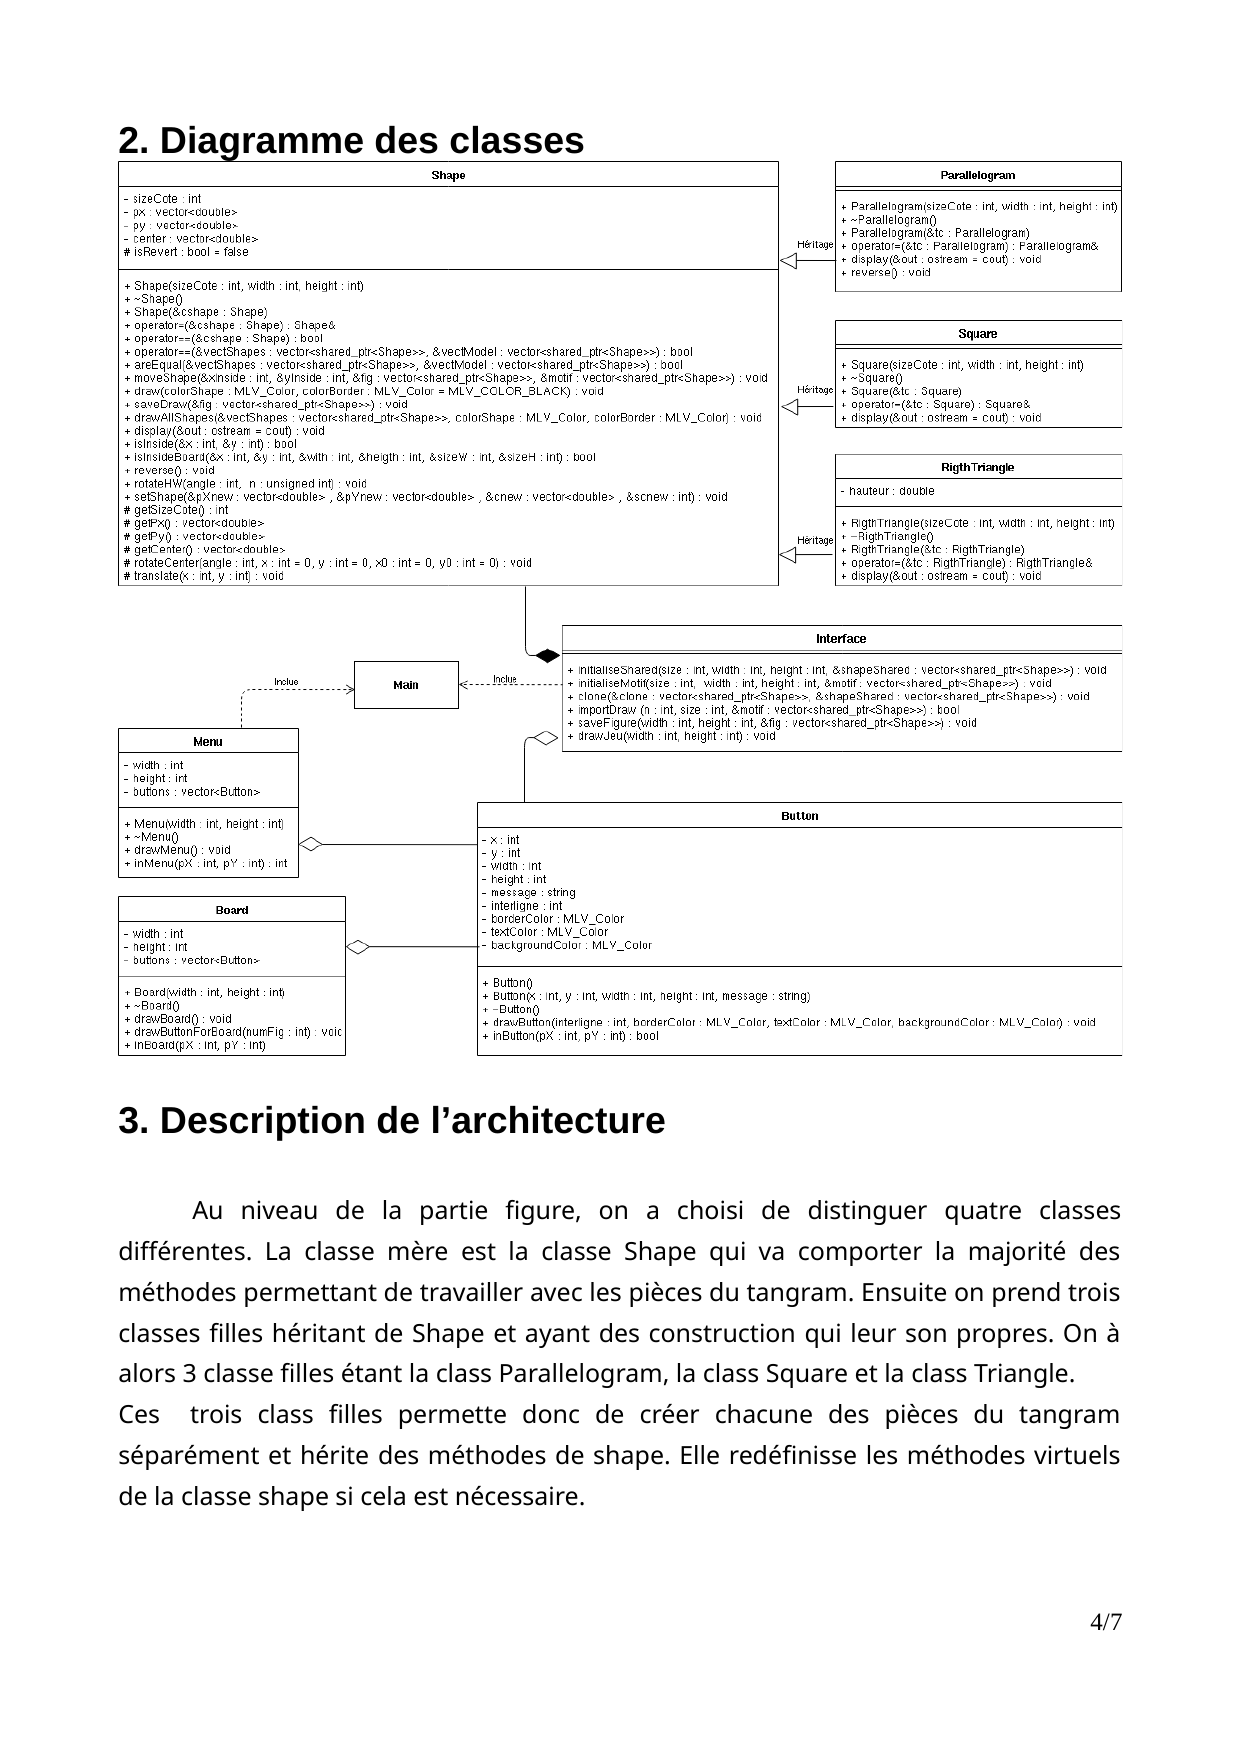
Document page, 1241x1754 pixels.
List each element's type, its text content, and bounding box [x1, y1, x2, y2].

subtitle 3. Description de l’architecture [118, 1098, 1122, 1141]
text Ces trois class filles permette donc de créer chacune des pièces du tangram séparément et hérite des méthodes de shape. Elle redéfinisse les méthodes virtuels de la classe shape si cela est nécessaire. [118, 1397, 1122, 1513]
text Au niveau de la partie figure, on a choisi de distinguer quatre classes différentes. La classe mère est la classe Shape qui va comporter la majorité des méthodes permettant de travailler avec les pièces du tangram. Ensuite on prend trois classes filles héritant de Shape et ayant des construction qui leur son propres. On à alors 3 classe filles étant la class Parallelogram, la class Square et la class Triangle. [118, 1193, 1122, 1390]
subtitle 2. Diagramme des classes [118, 118, 1122, 161]
picture [118, 161, 1123, 1058]
